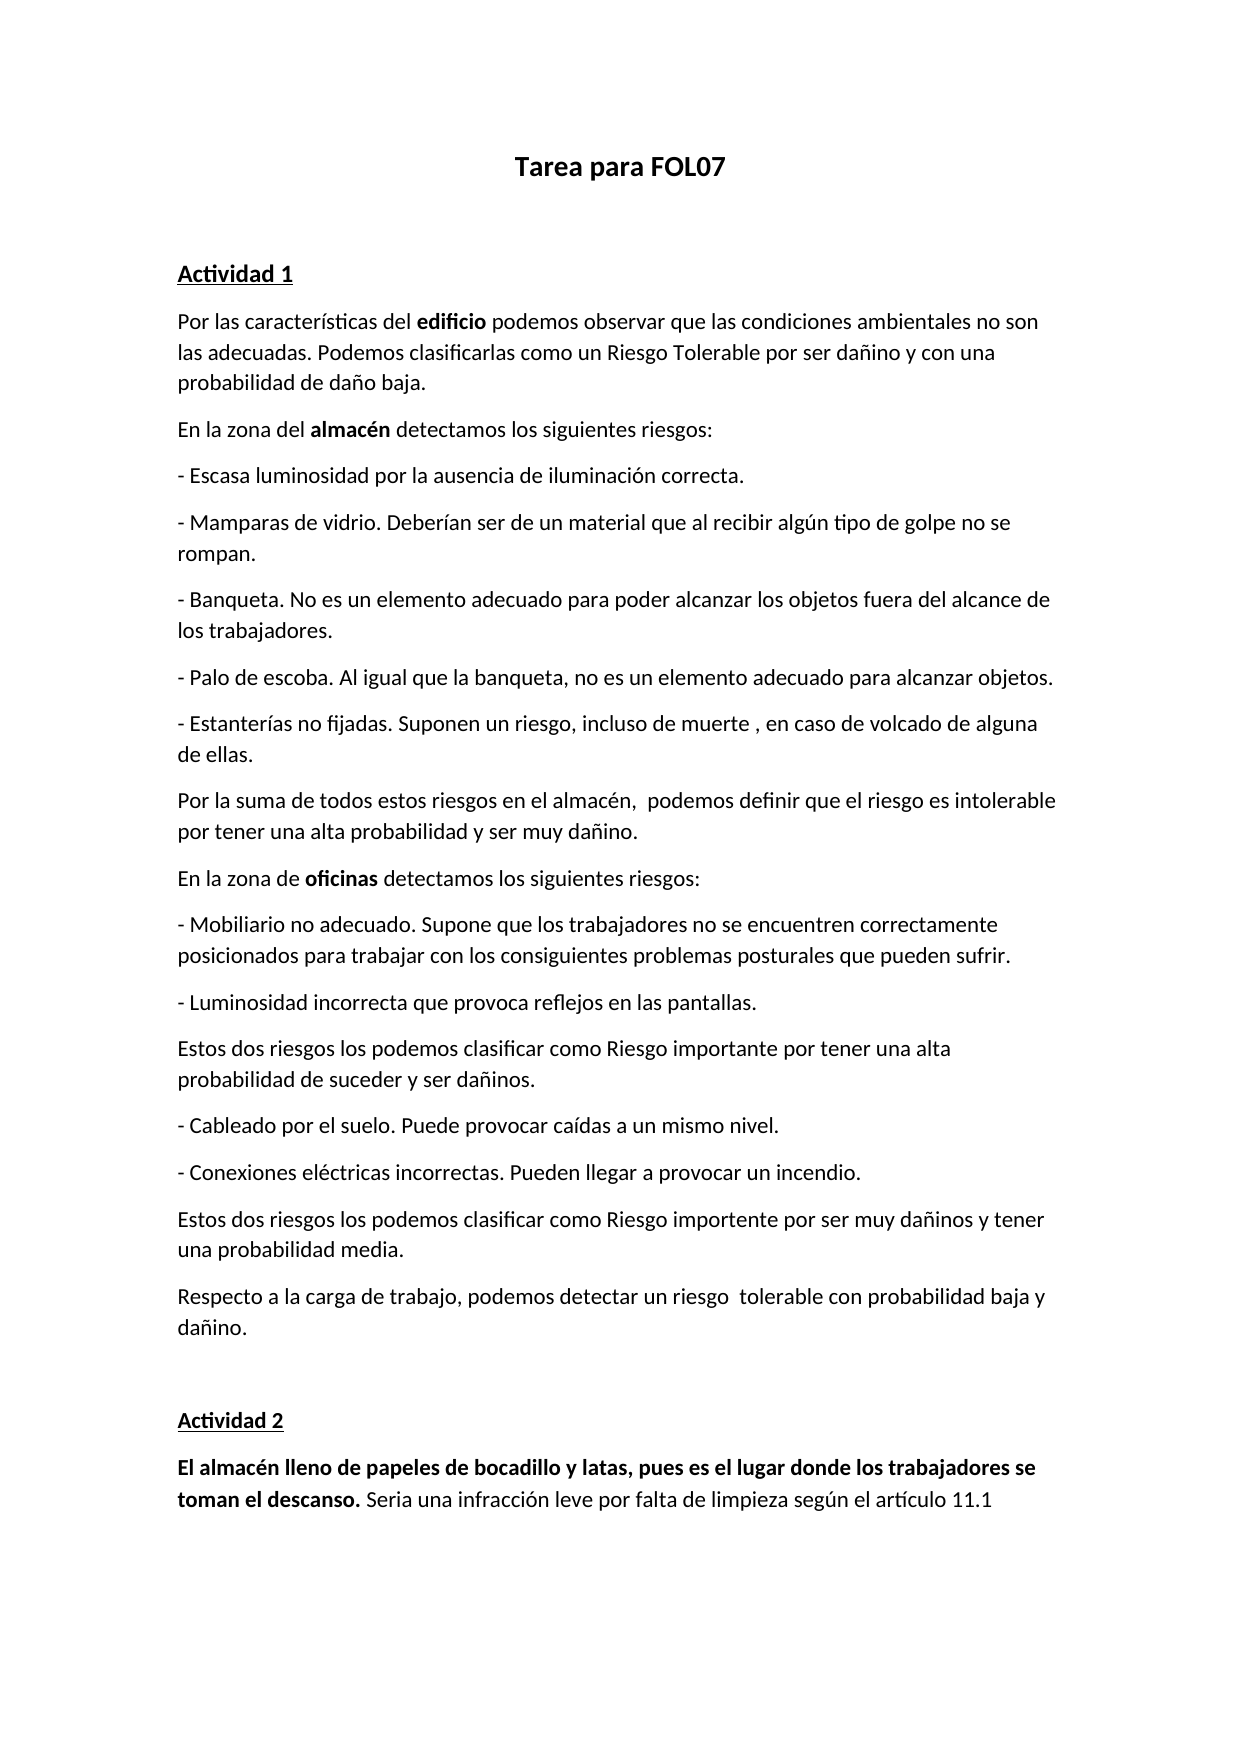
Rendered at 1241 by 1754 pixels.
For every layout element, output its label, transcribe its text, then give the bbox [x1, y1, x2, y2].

text En la zona de oficinas detectamos los siguientes riesgos: [177, 864, 1063, 892]
text Tarea para FOL07 [177, 148, 1063, 183]
text Actividad 1 [177, 258, 1063, 288]
text - Cableado por el suelo. Puede provocar caídas a un mismo nivel. [177, 1112, 1063, 1139]
text - Luminosidad incorrecta que provoca reflejos en las pantallas. [177, 988, 1063, 1016]
text Por la suma de todos estos riesgos en el almacén, podemos definir que el riesgo es intolerable por tener una alta probabilidad y ser muy dañino. [177, 787, 1063, 845]
text Respecto a la carga de trabajo, podemos detectar un riesgo tolerable con probabilidad baja y dañino. [177, 1282, 1063, 1341]
text - Escasa luminosidad por la ausencia de iluminación correcta. [177, 462, 1063, 489]
text - Conexiones eléctricas incorrectas. Pueden llegar a provocar un incendio. [177, 1158, 1063, 1186]
text Estos dos riesgos los podemos clasificar como Riesgo importente por ser muy dañinos y tener una probabilidad media. [177, 1205, 1063, 1263]
text - Mamparas de vidrio. Deberían ser de un material que al recibir algún tipo de golpe no se rompan. [177, 508, 1063, 567]
text Por las características del edificio podemos observar que las condiciones ambientales no son las adecuadas. Podemos clasificarlas como un Riesgo Tolerable por ser dañino y con una probabilidad de daño baja. [177, 307, 1063, 396]
text - Mobiliario no adecuado. Supone que los trabajadores no se encuentren correctamente posicionados para trabajar con los consiguientes problemas posturales que pueden sufrir. [177, 911, 1063, 969]
text - Banqueta. No es un elemento adecuado para poder alcanzar los objetos fuera del alcance de los trabajadores. [177, 586, 1063, 644]
text En la zona del almacén detectamos los siguientes riesgos: [177, 415, 1063, 443]
text Estos dos riesgos los podemos clasificar como Riesgo importante por tener una alta probabilidad de suceder y ser dañinos. [177, 1034, 1063, 1093]
text - Estanterías no fijadas. Suponen un riesgo, incluso de muerte , en caso de volcado de alguna de ellas. [177, 709, 1063, 768]
text El almacén lleno de papeles de bocadillo y latas, pues es el lugar donde los trabajadores se toman el descanso. Seria una infracción leve por falta de limpieza según el artículo 11.1 [177, 1453, 1063, 1513]
text Actividad 2 [177, 1406, 1063, 1434]
text - Palo de escoba. Al igual que la banqueta, no es un elemento adecuado para alcanzar objetos. [177, 663, 1063, 691]
